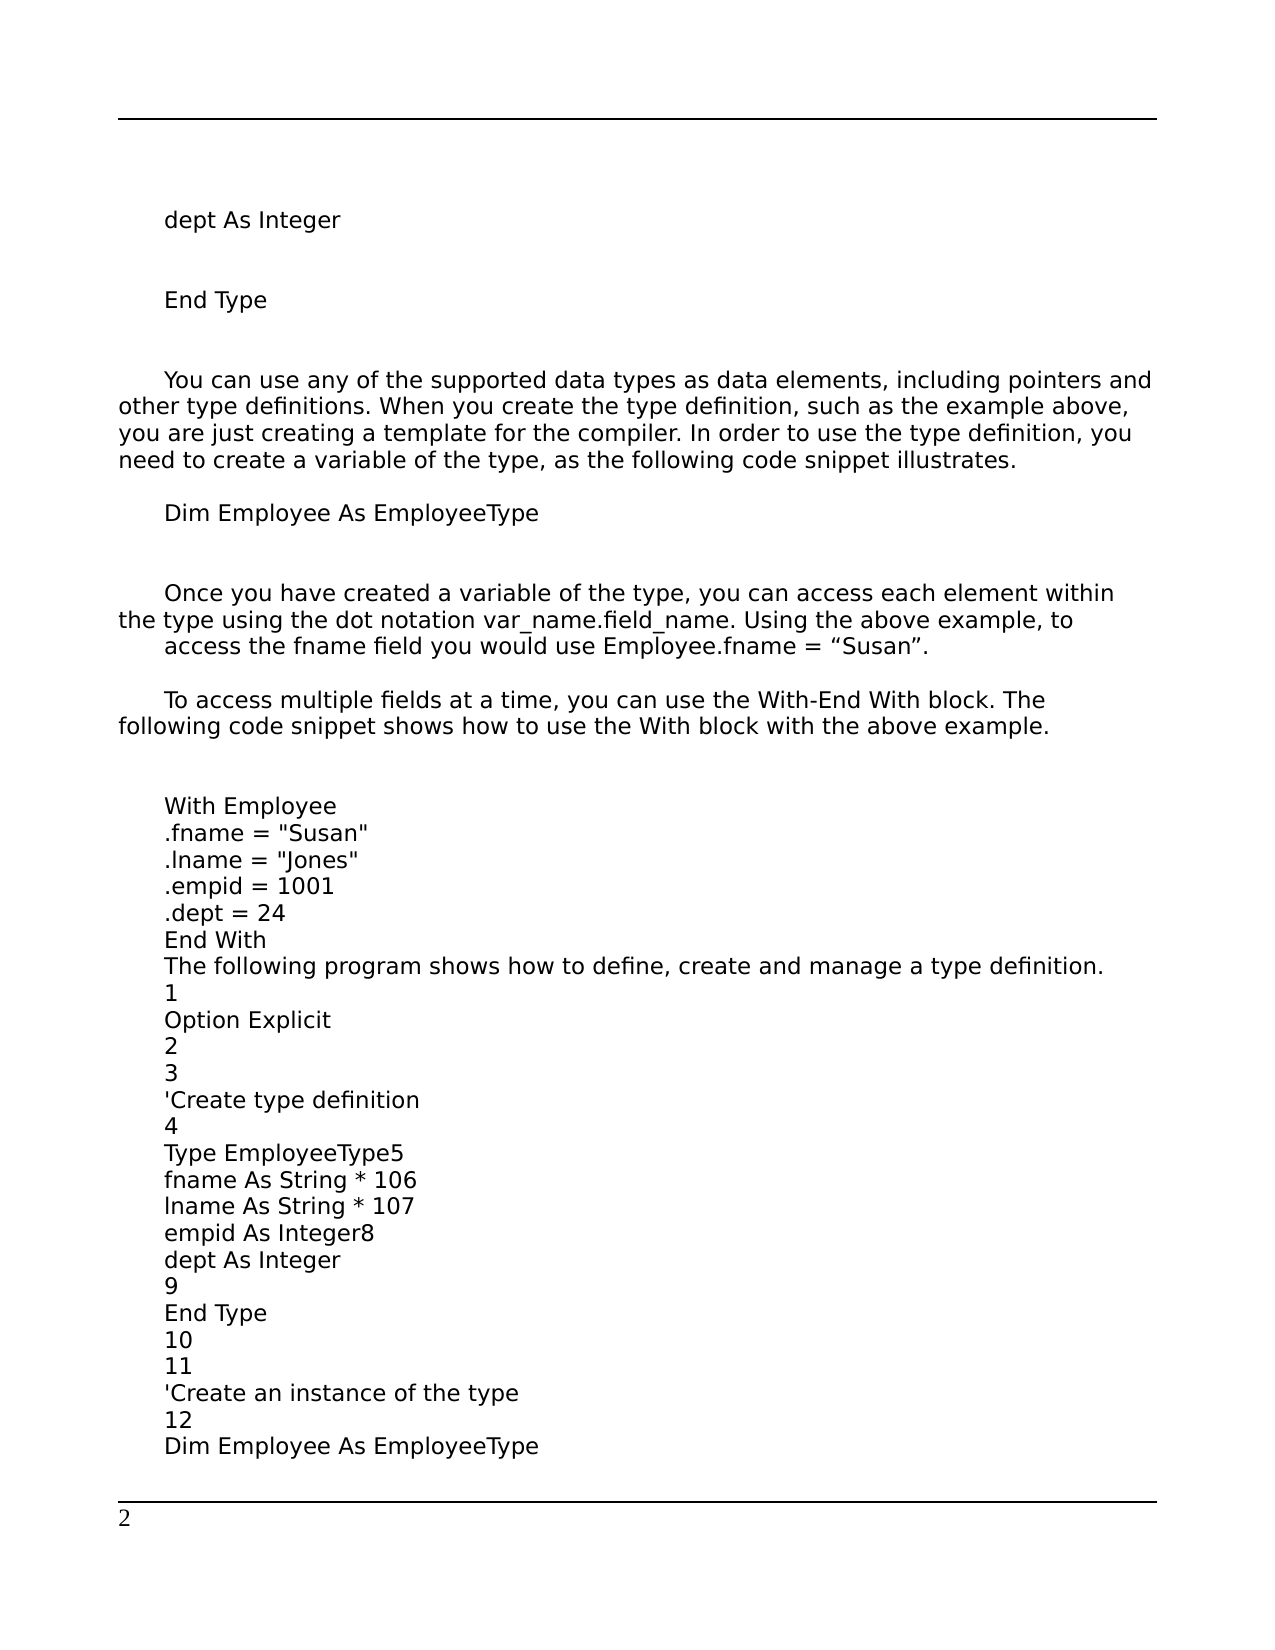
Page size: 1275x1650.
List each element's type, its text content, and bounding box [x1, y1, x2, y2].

text 10 [118, 1327, 1157, 1353]
text 1 [118, 980, 1157, 1007]
text 3 [118, 1060, 1157, 1087]
text 'Create type definition [118, 1087, 1157, 1113]
text With Employee [118, 793, 1157, 820]
text 11 [118, 1353, 1157, 1380]
text empid As Integer8 [118, 1220, 1157, 1247]
text 'Create an instance of the type [118, 1380, 1157, 1407]
text 12 [118, 1407, 1157, 1433]
text Type EmployeeType5 [118, 1140, 1157, 1167]
text Dim Employee As EmployeeType [118, 1433, 1157, 1460]
text dept As Integer [118, 207, 1157, 233]
text .empid = 1001 [118, 873, 1157, 900]
text End With [118, 927, 1157, 953]
text 4 [118, 1113, 1157, 1140]
text Once you have created a variable of the type, you can access each element within the type using the dot notation var_name.field_name. Using the above example, to [118, 580, 1157, 633]
text End Type [118, 1300, 1157, 1327]
text lname As String * 107 [118, 1193, 1157, 1220]
text Option Explicit [118, 1007, 1157, 1033]
text dept As Integer [118, 1247, 1157, 1273]
text 9 [118, 1273, 1157, 1300]
text Dim Employee As EmployeeType [118, 500, 1157, 527]
text fname As String * 106 [118, 1167, 1157, 1193]
text End Type [118, 287, 1157, 313]
text 2 [118, 1033, 1157, 1060]
text .dept = 24 [118, 900, 1157, 927]
text You can use any of the supported data types as data elements, including pointers and other type definitions. When you create the type definition, such as the example above, you are just creating a template for the compiler. In order to use the type definition, you need to create a variable of the type, as the following code snippet illustrates. [118, 367, 1157, 473]
text .fname = "Susan" [118, 820, 1157, 847]
text access the fname field you would use Employee.fname = “Susan”. [118, 633, 1157, 660]
text .lname = "Jones" [118, 847, 1157, 873]
text To access multiple fields at a time, you can use the With-End With block. The following code snippet shows how to use the With block with the above example. [118, 687, 1157, 740]
text The following program shows how to define, create and manage a type definition. [118, 953, 1157, 980]
